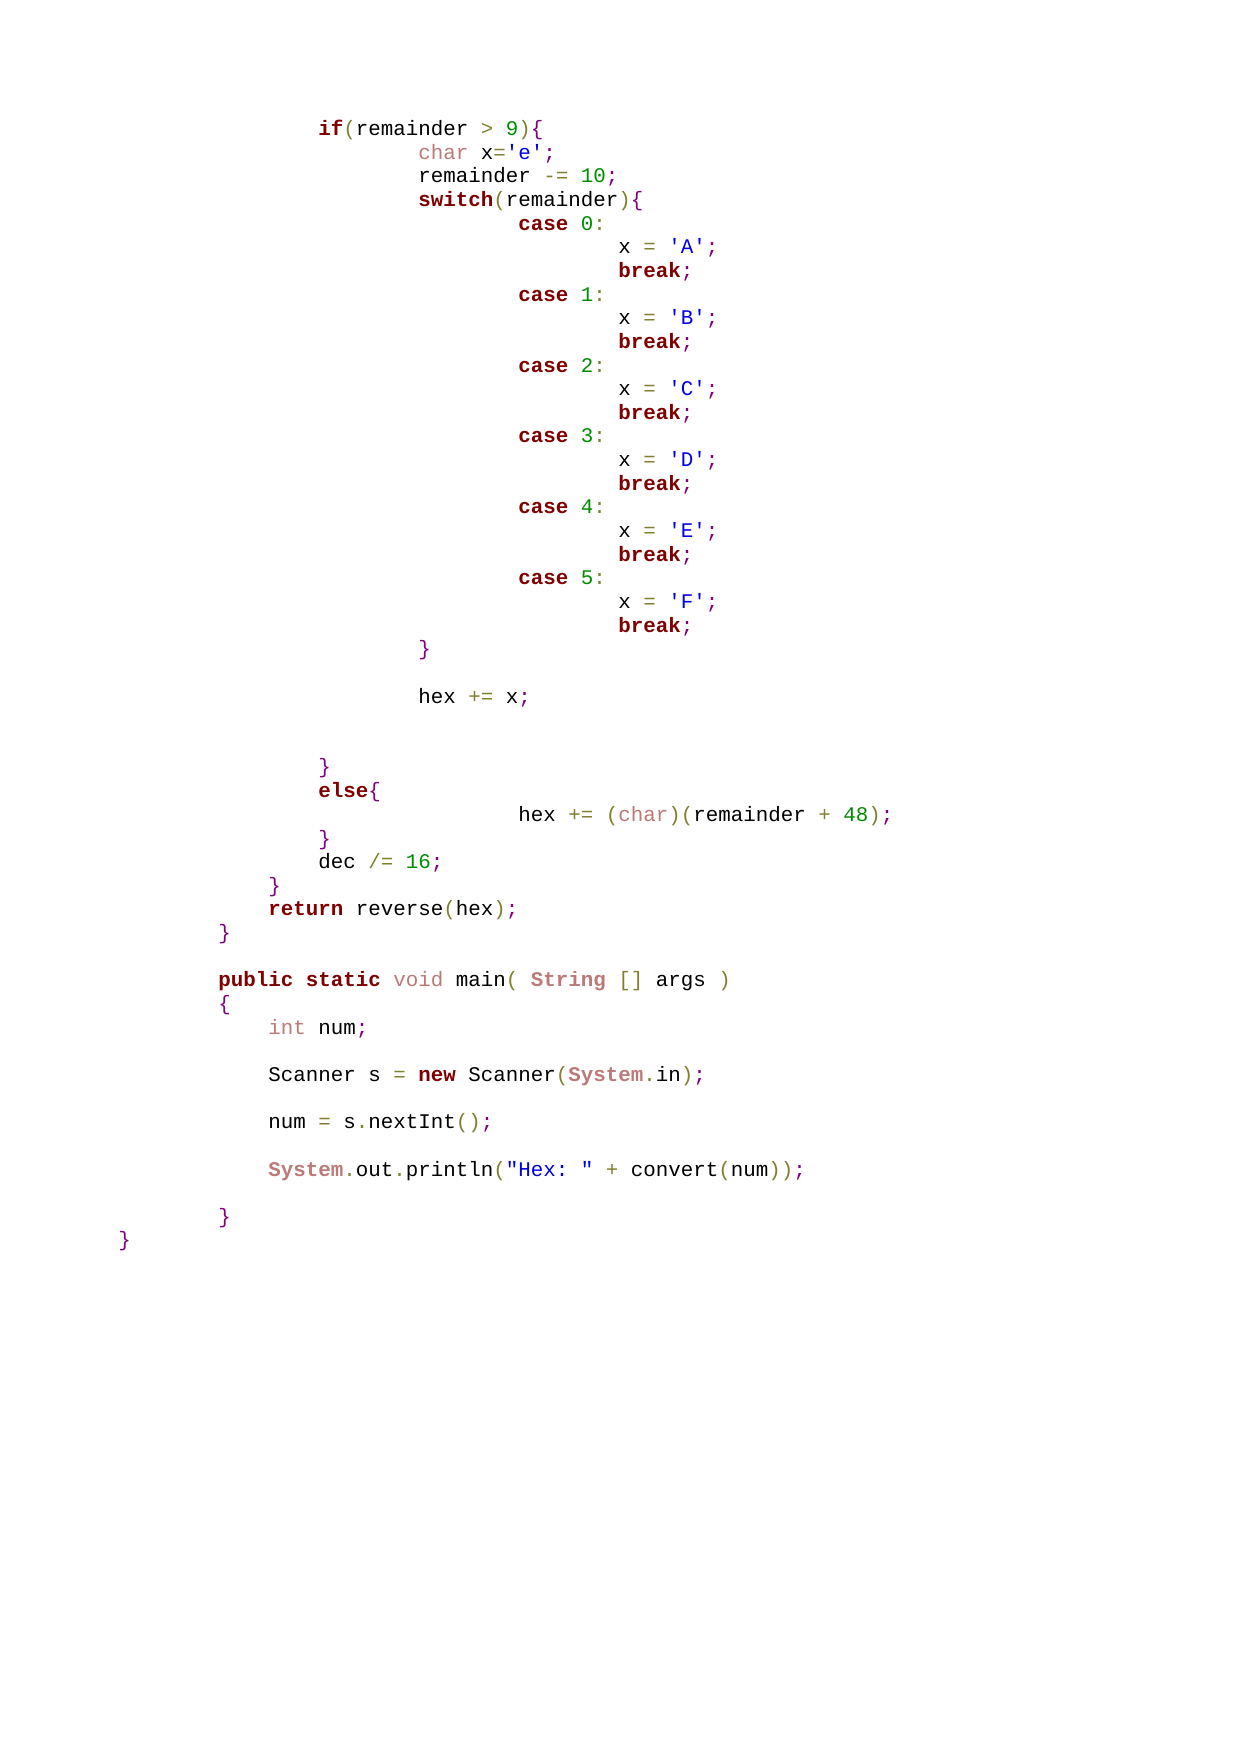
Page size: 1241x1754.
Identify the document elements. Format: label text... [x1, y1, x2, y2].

text public static void main( String [] args ) [118, 969, 1122, 993]
text } [118, 1206, 1122, 1229]
text break; [118, 331, 1122, 354]
text x = 'D'; [118, 449, 1122, 473]
text x = 'A'; [118, 236, 1122, 260]
text x = 'C'; [118, 378, 1122, 402]
text num = s.nextInt(); [118, 1111, 1122, 1135]
text break; [118, 260, 1122, 284]
text hex += (char)(remainder + 48); [118, 804, 1122, 827]
text } [118, 922, 1122, 946]
text int num; [118, 1017, 1122, 1040]
text break; [118, 473, 1122, 496]
text char x='e'; [118, 142, 1122, 165]
text break; [118, 544, 1122, 567]
text Scanner s = new Scanner(System.in); [118, 1064, 1122, 1088]
text else{ [118, 780, 1122, 804]
text x = 'E'; [118, 520, 1122, 544]
text break; [118, 402, 1122, 426]
text break; [118, 615, 1122, 638]
text case 5: [118, 567, 1122, 591]
text dec /= 16; [118, 851, 1122, 875]
text } [118, 875, 1122, 898]
text case 2: [118, 354, 1122, 378]
text case 4: [118, 496, 1122, 520]
text case 1: [118, 284, 1122, 307]
text if(remainder > 9){ [118, 118, 1122, 142]
text { [118, 993, 1122, 1017]
text case 0: [118, 213, 1122, 236]
text switch(remainder){ [118, 189, 1122, 213]
text } [118, 1229, 1122, 1253]
text System.out.println("Hex: " + convert(num)); [118, 1158, 1122, 1182]
text } [118, 827, 1122, 851]
text return reverse(hex); [118, 898, 1122, 922]
text case 3: [118, 426, 1122, 449]
text } [118, 638, 1122, 662]
text } [118, 757, 1122, 780]
text hex += x; [118, 686, 1122, 709]
text x = 'B'; [118, 307, 1122, 331]
text x = 'F'; [118, 591, 1122, 615]
text remainder -= 10; [118, 165, 1122, 189]
